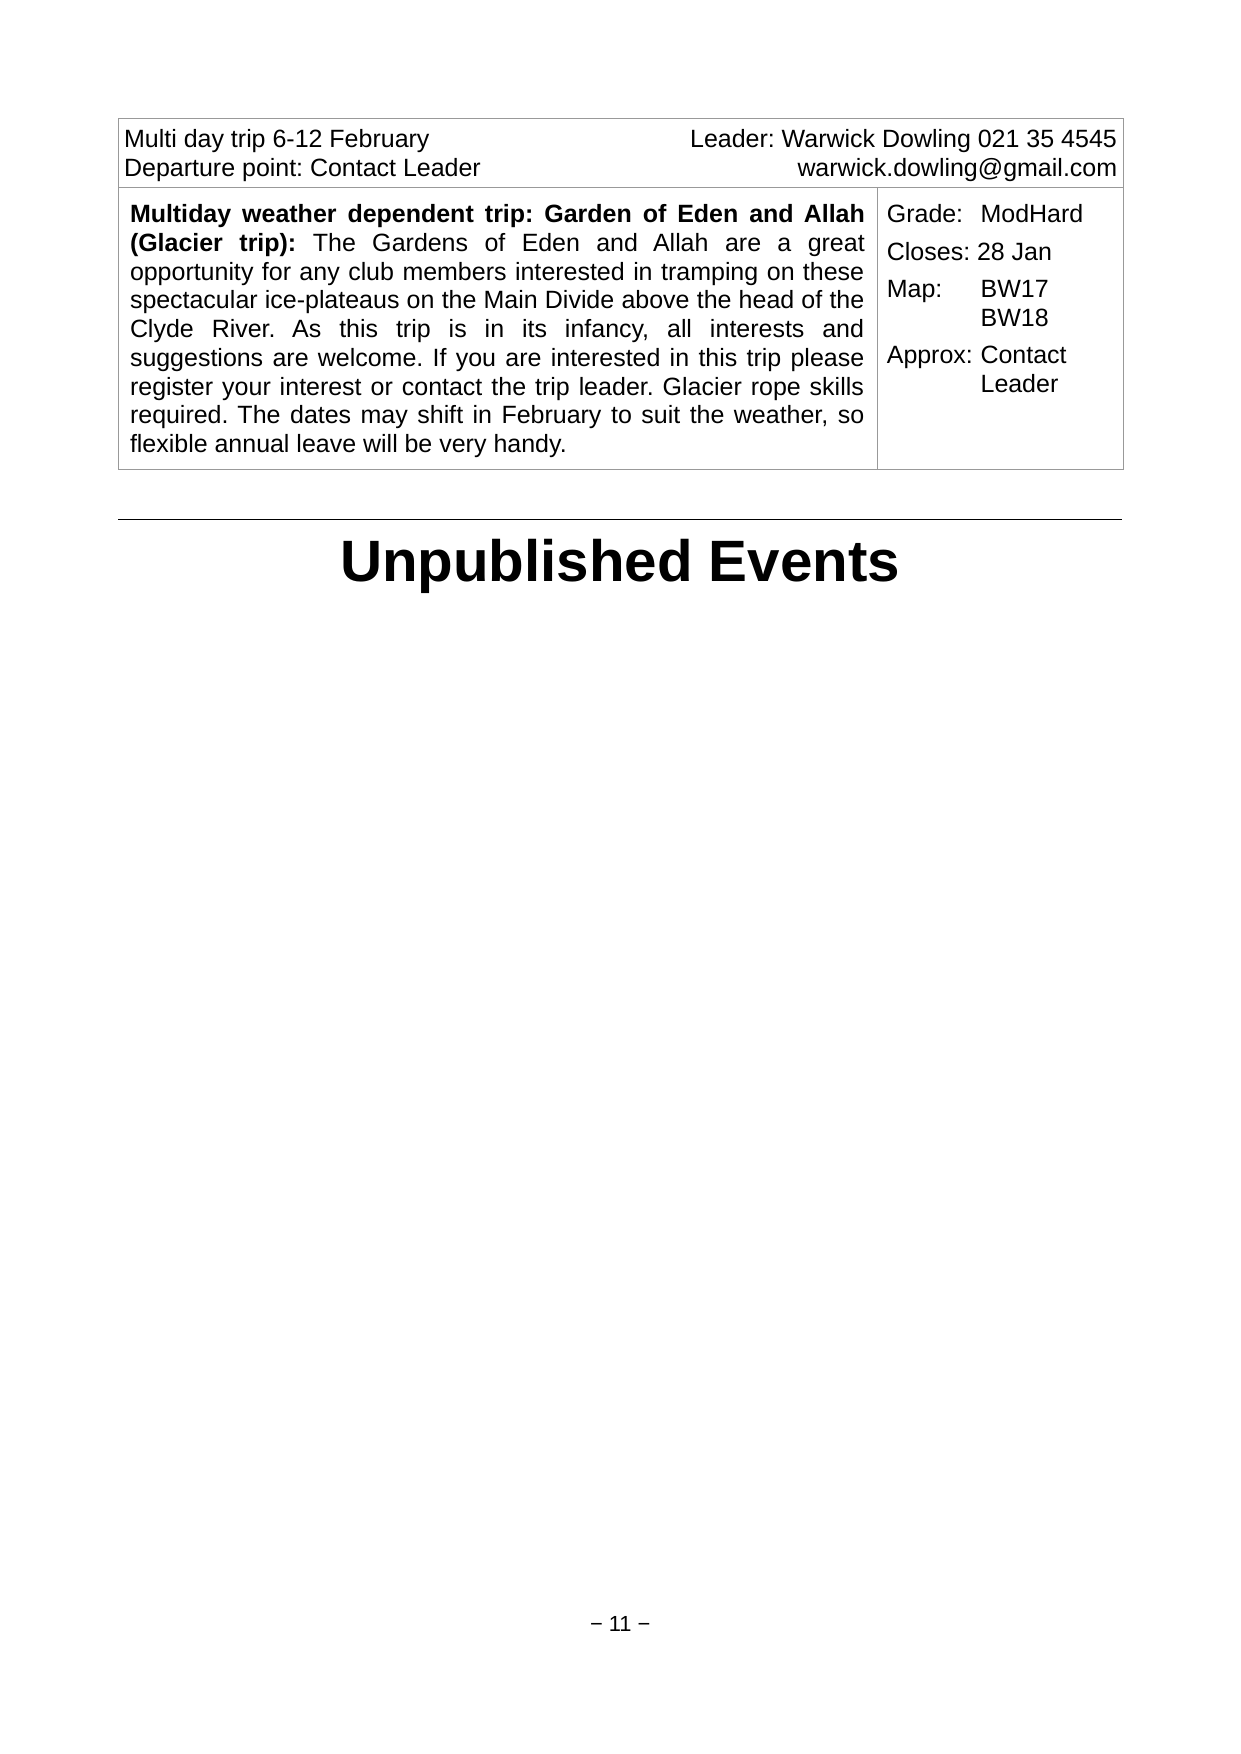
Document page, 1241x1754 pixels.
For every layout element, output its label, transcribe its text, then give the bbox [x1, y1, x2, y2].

table_cell Multiday weather dependent trip: Garden of Eden and Allah (Glacier trip): The Gardens of Eden and Allah are a great opportunity for any club members interested in tramping on these spectacular ice-plateaus on the Main Divide above the head of the Clyde River. As this trip is in its infancy, all interests and suggestions are welcome. If you are interested in this trip please register your interest or contact the trip leader. Glacier rope skills required. The dates may shift in February to suit the weather, so flexible annual leave will be very handy. [119, 188, 877, 469]
text Unpublished Events [118, 520, 1122, 593]
table_header Leader: Warwick Dowling 021 35 4545 warwick.dowling@gmail.com [653, 119, 1123, 187]
table_cell Grade: ModHard Closes: 28 Jan Map: BW17 BW18 Approx: Contact Leader [878, 188, 1123, 469]
table_header Multi day trip 6-12 February Departure point: Contact Leader [119, 119, 652, 187]
